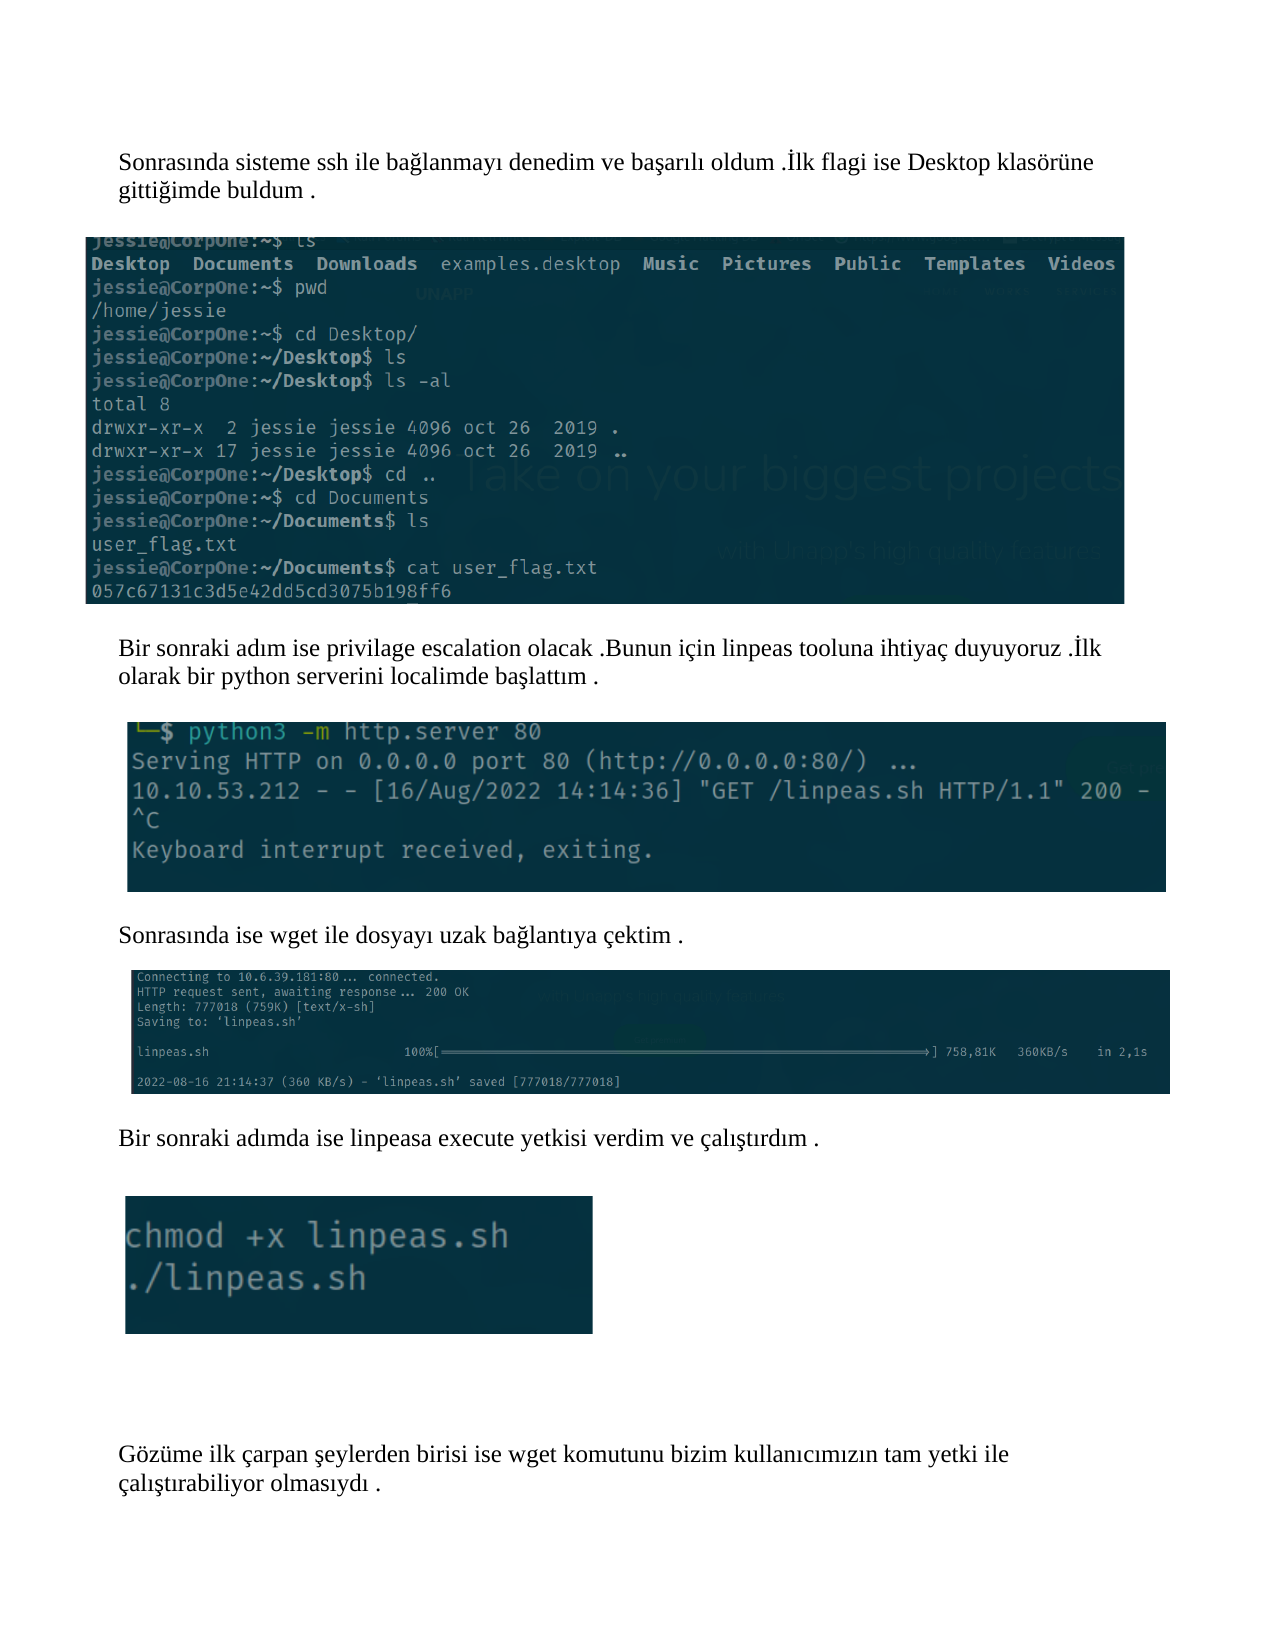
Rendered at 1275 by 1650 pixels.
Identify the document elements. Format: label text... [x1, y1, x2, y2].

picture [615, 466, 628, 489]
picture [149, 378, 158, 386]
text Sonrasında sisteme ssh ile bağlanmayı denedim ve başarılı oldum .İlk flagi ise Desktop klasörüne gittiğimde buldum . [118, 147, 1157, 204]
picture [149, 284, 158, 293]
picture [366, 970, 483, 1029]
picture [303, 845, 314, 857]
picture [417, 753, 427, 769]
picture [492, 1221, 508, 1247]
picture [104, 518, 113, 526]
text Bir sonraki adımda ise linpeasa execute yetkisi verdim ve çalıştırdım . [118, 1123, 1157, 1151]
picture [125, 1229, 141, 1247]
picture [445, 786, 455, 798]
picture [183, 284, 192, 293]
picture [206, 352, 236, 367]
picture [341, 426, 349, 431]
picture [150, 518, 158, 526]
picture [194, 258, 214, 269]
picture [95, 354, 100, 366]
picture [445, 348, 1070, 604]
text Bir sonraki adım ise privilage escalation olacak .Bunun için linpeas tooluna ihtiyaç duyuyoruz .İlk olarak bir python serverini localimde başlattım . [118, 633, 1157, 690]
picture [657, 783, 668, 798]
picture [592, 320, 659, 392]
picture [128, 565, 135, 573]
picture [117, 518, 123, 526]
picture [870, 786, 880, 798]
picture [346, 845, 356, 857]
picture [568, 400, 632, 458]
picture [149, 261, 158, 269]
picture [307, 378, 315, 386]
picture [318, 756, 328, 769]
picture [388, 753, 399, 769]
picture [656, 261, 664, 269]
picture [487, 783, 497, 798]
picture [204, 845, 214, 857]
picture [284, 515, 304, 526]
picture [217, 309, 225, 315]
picture [398, 1074, 408, 1085]
picture [302, 284, 316, 293]
picture [430, 783, 442, 798]
picture [206, 492, 231, 507]
picture [160, 515, 180, 529]
picture [239, 471, 248, 480]
picture [117, 331, 123, 340]
picture [643, 756, 654, 774]
picture [105, 471, 113, 480]
picture [578, 470, 583, 488]
picture [160, 492, 180, 506]
picture [150, 565, 158, 573]
picture [586, 794, 635, 814]
picture [147, 812, 159, 828]
picture [307, 565, 315, 573]
picture [129, 541, 135, 550]
picture [644, 258, 653, 269]
picture [456, 1241, 463, 1247]
picture [350, 1229, 365, 1247]
picture [94, 284, 100, 296]
picture [352, 565, 361, 573]
picture [95, 237, 100, 248]
picture [134, 808, 143, 815]
picture [668, 261, 675, 269]
picture [139, 237, 146, 246]
picture [206, 282, 236, 297]
picture [389, 783, 400, 798]
picture [558, 322, 581, 340]
picture [286, 261, 292, 269]
picture [276, 783, 285, 798]
picture [724, 258, 732, 269]
picture [117, 261, 123, 269]
picture [183, 565, 192, 573]
picture [352, 471, 361, 484]
picture [307, 354, 315, 363]
picture [93, 586, 97, 596]
picture [183, 331, 192, 340]
picture [360, 753, 370, 769]
picture [370, 1229, 386, 1255]
picture [172, 309, 180, 315]
picture [318, 565, 349, 573]
picture [616, 753, 625, 769]
picture [205, 727, 215, 744]
picture [139, 284, 146, 293]
picture [183, 518, 192, 526]
picture [176, 756, 186, 769]
picture [318, 845, 328, 857]
picture [806, 350, 829, 372]
picture [827, 786, 838, 804]
picture [149, 495, 158, 503]
picture [219, 724, 228, 739]
picture [206, 518, 214, 531]
picture [899, 786, 908, 798]
picture [160, 353, 181, 365]
picture [150, 237, 180, 248]
picture [446, 727, 455, 739]
picture [239, 495, 248, 503]
picture [239, 331, 248, 340]
picture [307, 449, 315, 455]
picture [195, 331, 203, 340]
picture [94, 518, 100, 530]
picture [629, 844, 639, 863]
picture [689, 753, 840, 892]
picture [290, 783, 299, 798]
picture [365, 257, 369, 269]
picture [1004, 261, 1014, 269]
picture [94, 495, 100, 507]
picture [431, 727, 441, 739]
picture [1119, 380, 1125, 421]
picture [601, 751, 611, 769]
picture [160, 328, 181, 342]
picture [239, 237, 248, 246]
picture [290, 842, 299, 857]
picture [275, 724, 285, 739]
picture [105, 331, 113, 340]
picture [195, 495, 203, 503]
picture [836, 258, 845, 269]
picture [128, 495, 135, 503]
picture [1070, 557, 1088, 604]
picture [94, 471, 100, 484]
picture [183, 237, 192, 246]
picture [148, 783, 158, 798]
picture [516, 724, 526, 739]
picture [340, 471, 349, 480]
picture [195, 471, 203, 480]
picture [609, 467, 613, 490]
picture [672, 750, 683, 771]
picture [262, 426, 270, 431]
picture [206, 469, 236, 484]
picture [813, 753, 824, 769]
picture [160, 469, 181, 482]
picture [161, 261, 169, 274]
picture [559, 1243, 593, 1296]
picture [239, 284, 248, 293]
picture [555, 262, 563, 267]
picture [212, 375, 231, 386]
picture [386, 426, 394, 431]
picture [434, 445, 439, 455]
picture [274, 237, 281, 249]
picture [417, 779, 427, 800]
picture [284, 1057, 390, 1094]
picture [134, 842, 144, 857]
picture [139, 565, 146, 573]
picture [615, 722, 805, 747]
picture [615, 782, 625, 798]
picture [234, 261, 259, 269]
picture [389, 727, 399, 744]
picture [150, 538, 156, 550]
picture [187, 1229, 203, 1247]
picture [263, 845, 271, 857]
picture [316, 727, 329, 739]
picture [340, 354, 349, 363]
picture [127, 237, 136, 246]
picture [274, 325, 282, 342]
picture [330, 469, 337, 480]
picture [387, 512, 392, 529]
picture [239, 354, 248, 363]
picture [318, 350, 326, 363]
picture [318, 467, 326, 480]
picture [190, 783, 201, 798]
picture [490, 1251, 542, 1286]
picture [150, 471, 158, 480]
picture [432, 1229, 447, 1247]
picture [630, 753, 639, 769]
picture [1104, 466, 1121, 488]
picture [128, 331, 135, 340]
picture [138, 258, 145, 269]
picture [403, 845, 413, 857]
picture [566, 297, 575, 309]
picture [104, 378, 113, 386]
picture [261, 237, 270, 243]
picture [433, 237, 442, 242]
picture [273, 258, 280, 269]
picture [842, 786, 852, 798]
picture [174, 448, 180, 456]
picture [1062, 302, 1081, 324]
picture [361, 724, 370, 739]
picture [161, 722, 173, 743]
picture [472, 1227, 487, 1247]
picture [115, 448, 124, 456]
picture [139, 518, 144, 526]
picture [146, 1262, 162, 1294]
picture [165, 1229, 184, 1247]
picture [239, 518, 248, 526]
picture [855, 786, 866, 798]
picture [364, 348, 371, 365]
picture [274, 466, 281, 481]
picture [137, 722, 160, 732]
picture [473, 756, 484, 774]
picture [376, 779, 382, 802]
picture [206, 562, 248, 578]
picture [684, 750, 695, 771]
picture [139, 495, 146, 503]
picture [128, 518, 135, 526]
picture [442, 289, 451, 299]
picture [147, 1221, 162, 1247]
picture [318, 881, 330, 892]
picture [93, 258, 113, 269]
picture [219, 542, 224, 550]
picture [127, 257, 135, 269]
picture [360, 845, 370, 863]
picture [273, 513, 281, 528]
picture [190, 845, 201, 857]
picture [104, 565, 113, 573]
picture [914, 254, 935, 269]
picture [164, 1276, 168, 1286]
picture [290, 753, 301, 769]
picture [217, 515, 236, 526]
picture [94, 378, 100, 390]
picture [346, 722, 356, 739]
picture [149, 331, 158, 340]
picture [643, 783, 653, 798]
picture [195, 565, 201, 573]
picture [400, 586, 405, 595]
picture [488, 727, 498, 739]
picture [133, 753, 144, 769]
picture [104, 354, 113, 363]
picture [94, 565, 100, 577]
picture [364, 562, 382, 590]
picture [307, 425, 315, 432]
picture [346, 586, 352, 597]
picture [1083, 457, 1098, 489]
picture [284, 469, 304, 480]
picture [232, 783, 243, 798]
picture [307, 1196, 481, 1247]
picture [601, 783, 611, 798]
picture [1069, 251, 1125, 292]
picture [423, 970, 1170, 1094]
picture [140, 448, 146, 456]
picture [217, 328, 236, 340]
picture [148, 845, 158, 857]
picture [364, 465, 372, 482]
picture [191, 756, 200, 769]
picture [1017, 261, 1024, 269]
picture [826, 722, 1166, 892]
picture [628, 299, 640, 316]
picture [262, 261, 271, 269]
picture [160, 562, 180, 576]
picture [417, 727, 427, 739]
picture [162, 756, 172, 769]
picture [544, 753, 555, 769]
picture [516, 753, 526, 769]
picture [386, 496, 394, 502]
picture [334, 970, 363, 978]
picture [1010, 319, 1025, 341]
picture [488, 756, 498, 769]
picture [139, 354, 146, 363]
picture [116, 354, 123, 363]
picture [127, 354, 135, 363]
picture [284, 352, 304, 363]
picture [190, 727, 201, 744]
picture [835, 237, 845, 243]
picture [375, 842, 384, 857]
picture [459, 785, 470, 804]
picture [332, 756, 342, 769]
picture [387, 559, 392, 576]
picture [218, 755, 229, 774]
picture [341, 332, 349, 339]
picture [363, 515, 370, 526]
picture [673, 779, 680, 802]
picture [217, 261, 225, 269]
picture [275, 845, 285, 857]
picture [219, 783, 229, 798]
picture [332, 845, 342, 857]
picture [330, 352, 337, 363]
picture [261, 727, 271, 739]
picture [219, 845, 229, 857]
picture [183, 495, 192, 503]
picture [421, 585, 427, 597]
picture [1062, 261, 1067, 269]
picture [134, 783, 144, 798]
picture [473, 727, 484, 739]
picture [194, 237, 236, 250]
picture [434, 423, 439, 432]
picture [106, 448, 112, 456]
picture [596, 469, 600, 487]
picture [352, 354, 361, 367]
picture [827, 753, 838, 769]
picture [376, 509, 386, 526]
picture [700, 753, 710, 769]
picture [274, 489, 281, 506]
picture [105, 495, 113, 503]
picture [435, 289, 439, 299]
picture [262, 449, 270, 455]
picture [140, 424, 146, 433]
picture [139, 471, 146, 480]
picture [318, 258, 349, 269]
picture [364, 327, 369, 340]
picture [94, 331, 100, 344]
picture [572, 782, 583, 799]
picture [247, 753, 257, 769]
picture [183, 354, 192, 363]
picture [174, 424, 180, 433]
picture [558, 753, 569, 769]
picture [660, 251, 795, 386]
picture [134, 308, 146, 316]
picture [183, 471, 192, 480]
picture [149, 354, 158, 363]
picture [207, 1221, 223, 1247]
picture [117, 379, 123, 386]
picture [805, 273, 853, 336]
picture [502, 783, 512, 798]
picture [260, 753, 272, 769]
picture [273, 559, 282, 575]
picture [352, 518, 361, 526]
picture [352, 261, 360, 269]
picture [386, 449, 394, 455]
picture [318, 373, 326, 386]
picture [429, 289, 433, 299]
picture [117, 566, 123, 573]
picture [254, 448, 258, 460]
text Sonrasında ise wget ile dosyayı uzak bağlantıya çektim . [118, 920, 1157, 949]
picture [841, 750, 852, 771]
picture [514, 770, 569, 824]
picture [274, 278, 281, 295]
picture [374, 257, 405, 269]
picture [195, 518, 203, 526]
picture [160, 283, 181, 295]
picture [445, 753, 455, 769]
picture [307, 518, 315, 526]
picture [232, 840, 243, 857]
picture [247, 727, 257, 739]
picture [588, 749, 595, 772]
text Gözüme ilk çarpan şeylerden birisi ise wget komutunu bizim kullanıcımızın tam yetki ile çalıştırabiliyor olmasıydı . [118, 1439, 1157, 1496]
picture [333, 1042, 350, 1068]
picture [502, 756, 512, 769]
picture [233, 722, 243, 739]
picture [410, 1229, 426, 1247]
picture [195, 354, 203, 363]
picture [162, 845, 172, 863]
picture [206, 331, 214, 344]
picture [643, 834, 674, 857]
picture [239, 378, 248, 386]
picture [116, 237, 123, 246]
picture [432, 585, 438, 597]
picture [205, 756, 215, 769]
picture [176, 840, 186, 857]
picture [1004, 237, 1016, 243]
picture [734, 251, 800, 281]
picture [160, 375, 180, 389]
picture [275, 753, 286, 769]
picture [530, 724, 540, 739]
picture [273, 349, 281, 365]
picture [578, 257, 582, 269]
picture [155, 1196, 539, 1334]
picture [803, 261, 810, 269]
picture [378, 1058, 393, 1062]
picture [403, 783, 413, 798]
picture [1061, 469, 1068, 489]
picture [284, 375, 304, 386]
picture [994, 258, 1001, 269]
picture [148, 756, 158, 769]
picture [324, 518, 349, 526]
picture [195, 284, 203, 293]
picture [128, 378, 135, 386]
picture [139, 331, 146, 340]
picture [1050, 554, 1071, 582]
picture [273, 373, 282, 388]
picture [364, 372, 372, 389]
picture [411, 779, 675, 892]
picture [480, 261, 490, 274]
picture [375, 724, 384, 739]
picture [104, 284, 113, 293]
picture [459, 727, 470, 739]
picture [880, 254, 990, 326]
picture [117, 495, 123, 503]
picture [390, 1229, 406, 1247]
picture [261, 783, 270, 798]
picture [177, 783, 186, 798]
picture [648, 466, 654, 479]
picture [466, 490, 482, 499]
picture [105, 237, 113, 246]
picture [457, 450, 486, 490]
picture [341, 449, 349, 455]
picture [409, 261, 416, 269]
picture [115, 424, 124, 433]
picture [284, 562, 304, 573]
picture [1049, 258, 1059, 269]
picture [442, 262, 450, 268]
picture [859, 257, 867, 269]
